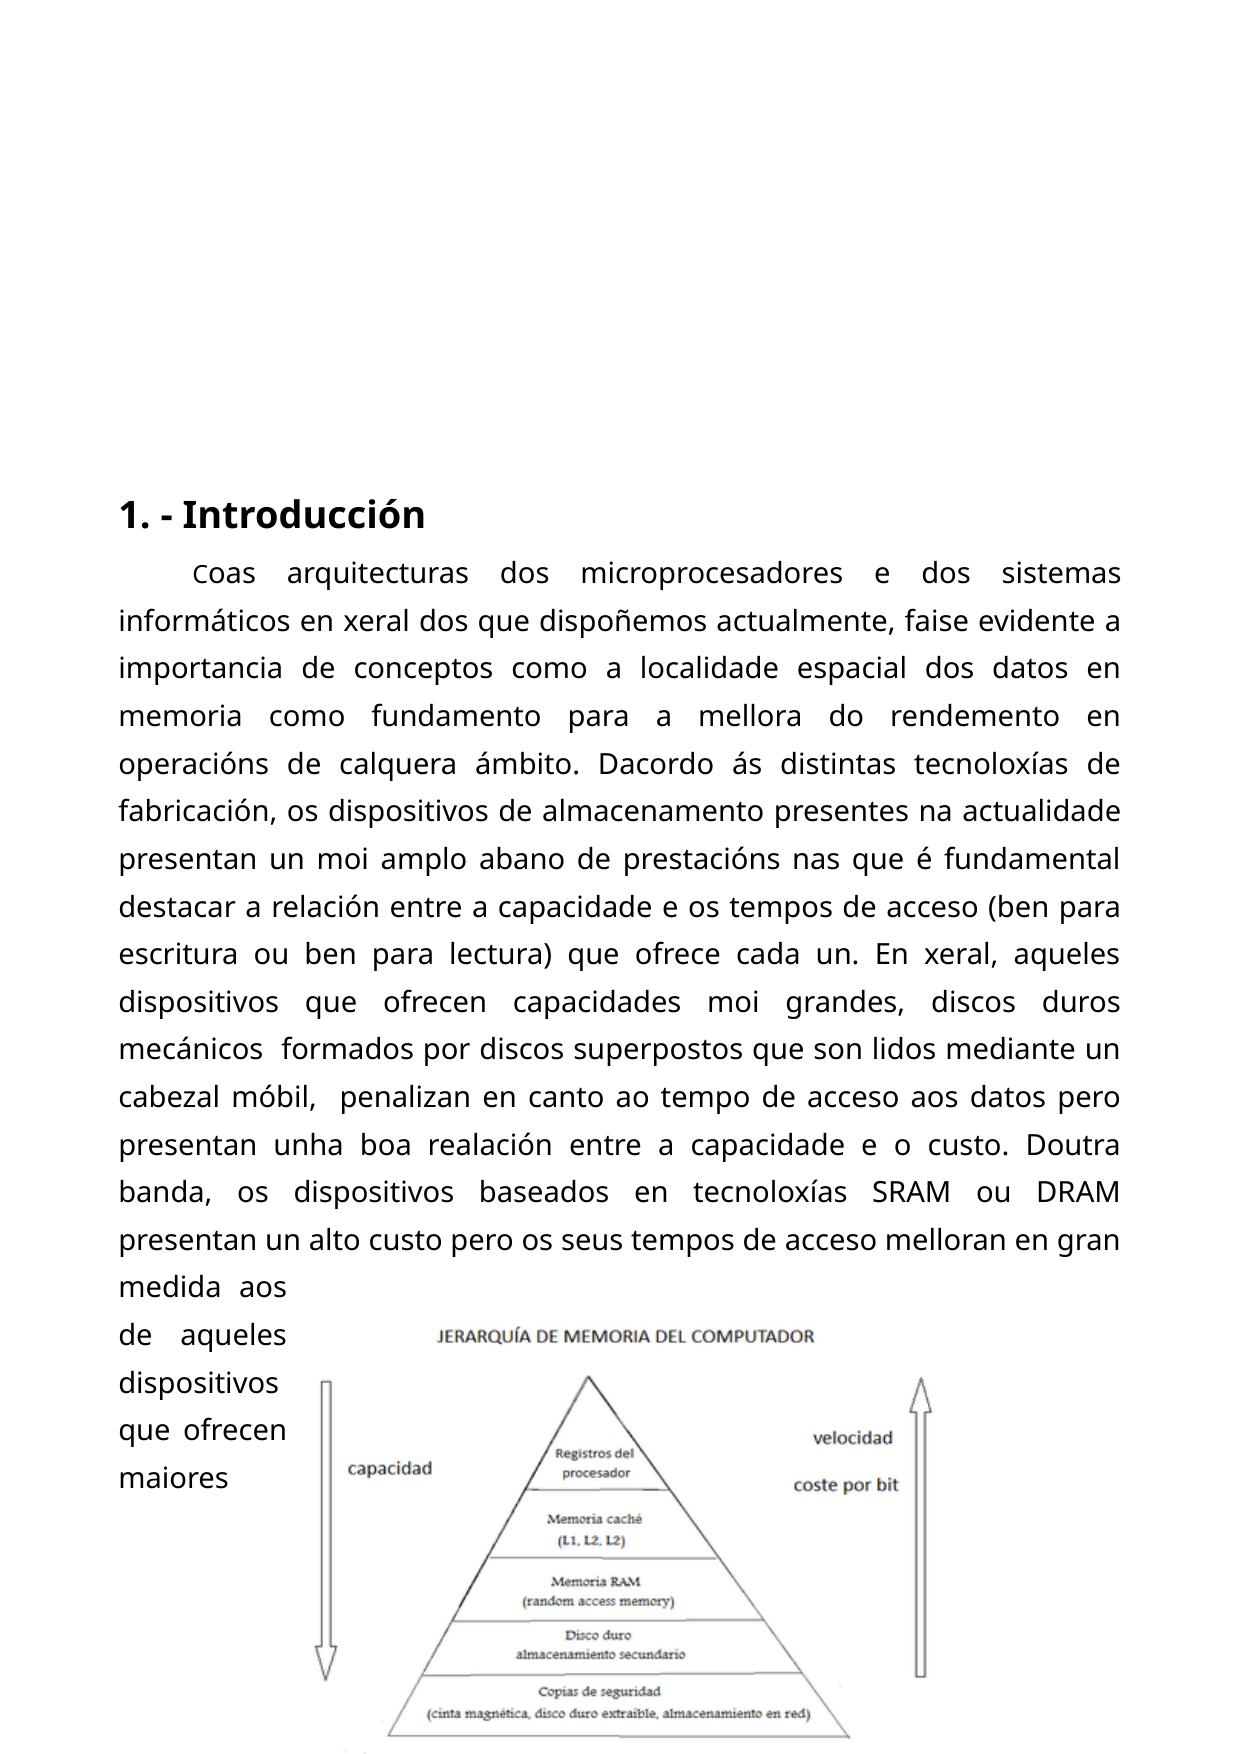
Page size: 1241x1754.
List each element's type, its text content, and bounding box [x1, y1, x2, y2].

picture [287, 1291, 976, 1754]
text Coas arquitecturas dos microprocesadores e dos sistemas informáticos en xeral dos que dispoñemos actualmente, faise evidente a importancia de conceptos como a localidade espacial dos datos en memoria como fundamento para a mellora do rendemento en operacións de calquera ámbito. Dacordo ás distintas tecnoloxías de fabricación, os dispositivos de almacenamento presentes na actualidade presentan un moi amplo abano de prestacións nas que é fundamental destacar a relación entre a capacidade e os tempos de acceso (ben para escritura ou ben para lectura) que ofrece cada un. En xeral, aqueles dispositivos que ofrecen capacidades moi grandes, discos duros mecánicos formados por discos superpostos que son lidos mediante un cabezal móbil, penalizan en canto ao tempo de acceso aos datos pero presentan unha boa realación entre a capacidade e o custo. Doutra banda, os dispositivos baseados en tecnoloxías SRAM ou DRAM presentan un alto custo pero os seus tempos de acceso melloran en gran medida aos de aqueles dispositivos que ofrecen maiores [118, 553, 1122, 1497]
subtitle 1. - Introducción [118, 488, 1122, 540]
